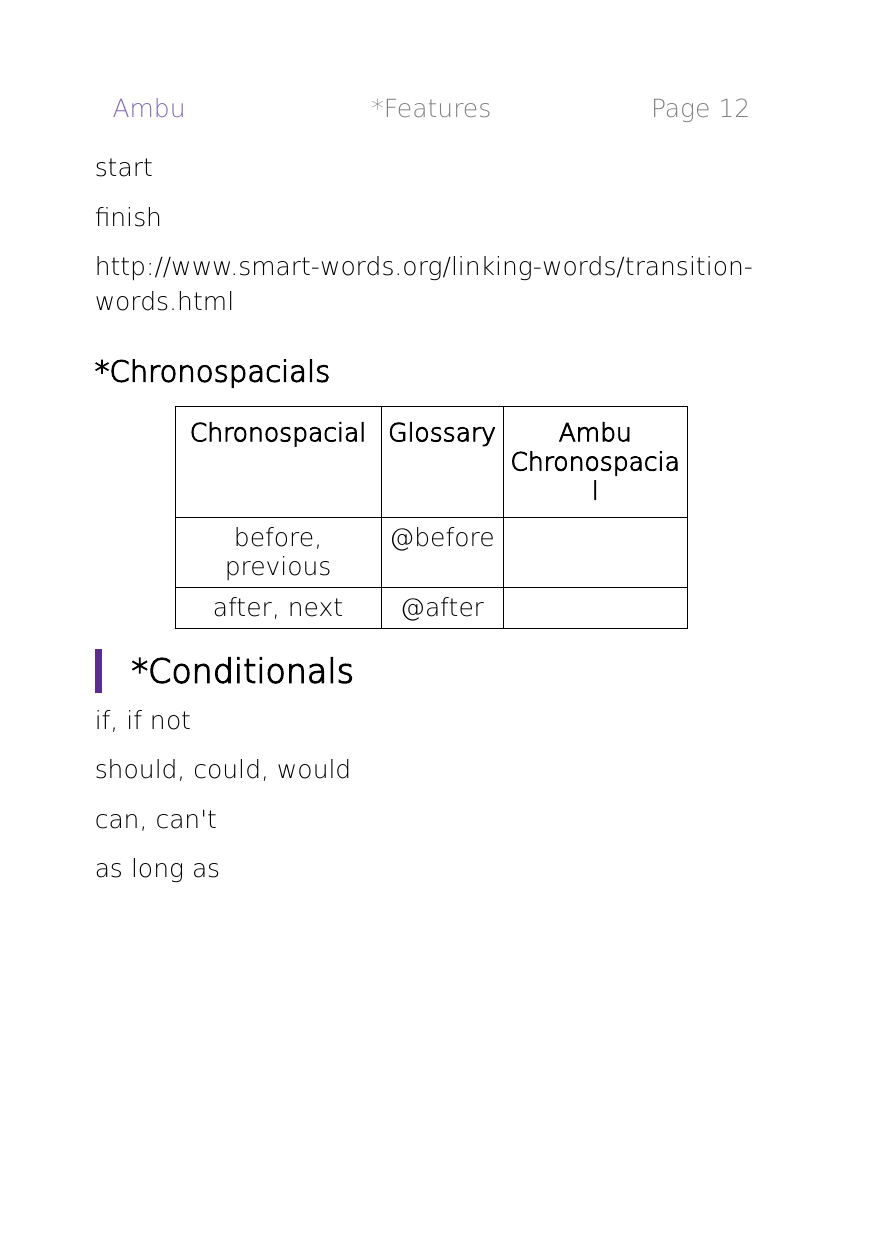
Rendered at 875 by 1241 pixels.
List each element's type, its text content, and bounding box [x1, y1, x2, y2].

table_header Glossary [382, 407, 503, 517]
text start [94, 153, 768, 182]
text if, if not [94, 706, 768, 735]
table_cell before, previous [176, 518, 381, 587]
table_cell [504, 588, 687, 628]
text can, can't [94, 805, 768, 834]
table_header Ambu Chronospacial [504, 407, 687, 517]
subtitle *Chronospacials [94, 354, 768, 388]
table_cell after, next [176, 588, 381, 628]
text http://www.smart-words.org/linking-words/transition-words.html [94, 252, 768, 316]
subtitle *Conditionals [102, 649, 768, 693]
text should, could, would [94, 756, 768, 785]
text as long as [94, 855, 768, 884]
table_cell [504, 518, 687, 587]
table_header Chronospacial [176, 407, 381, 517]
table_cell @after [382, 588, 503, 628]
text finish [94, 203, 768, 232]
table_cell @before [382, 518, 503, 587]
